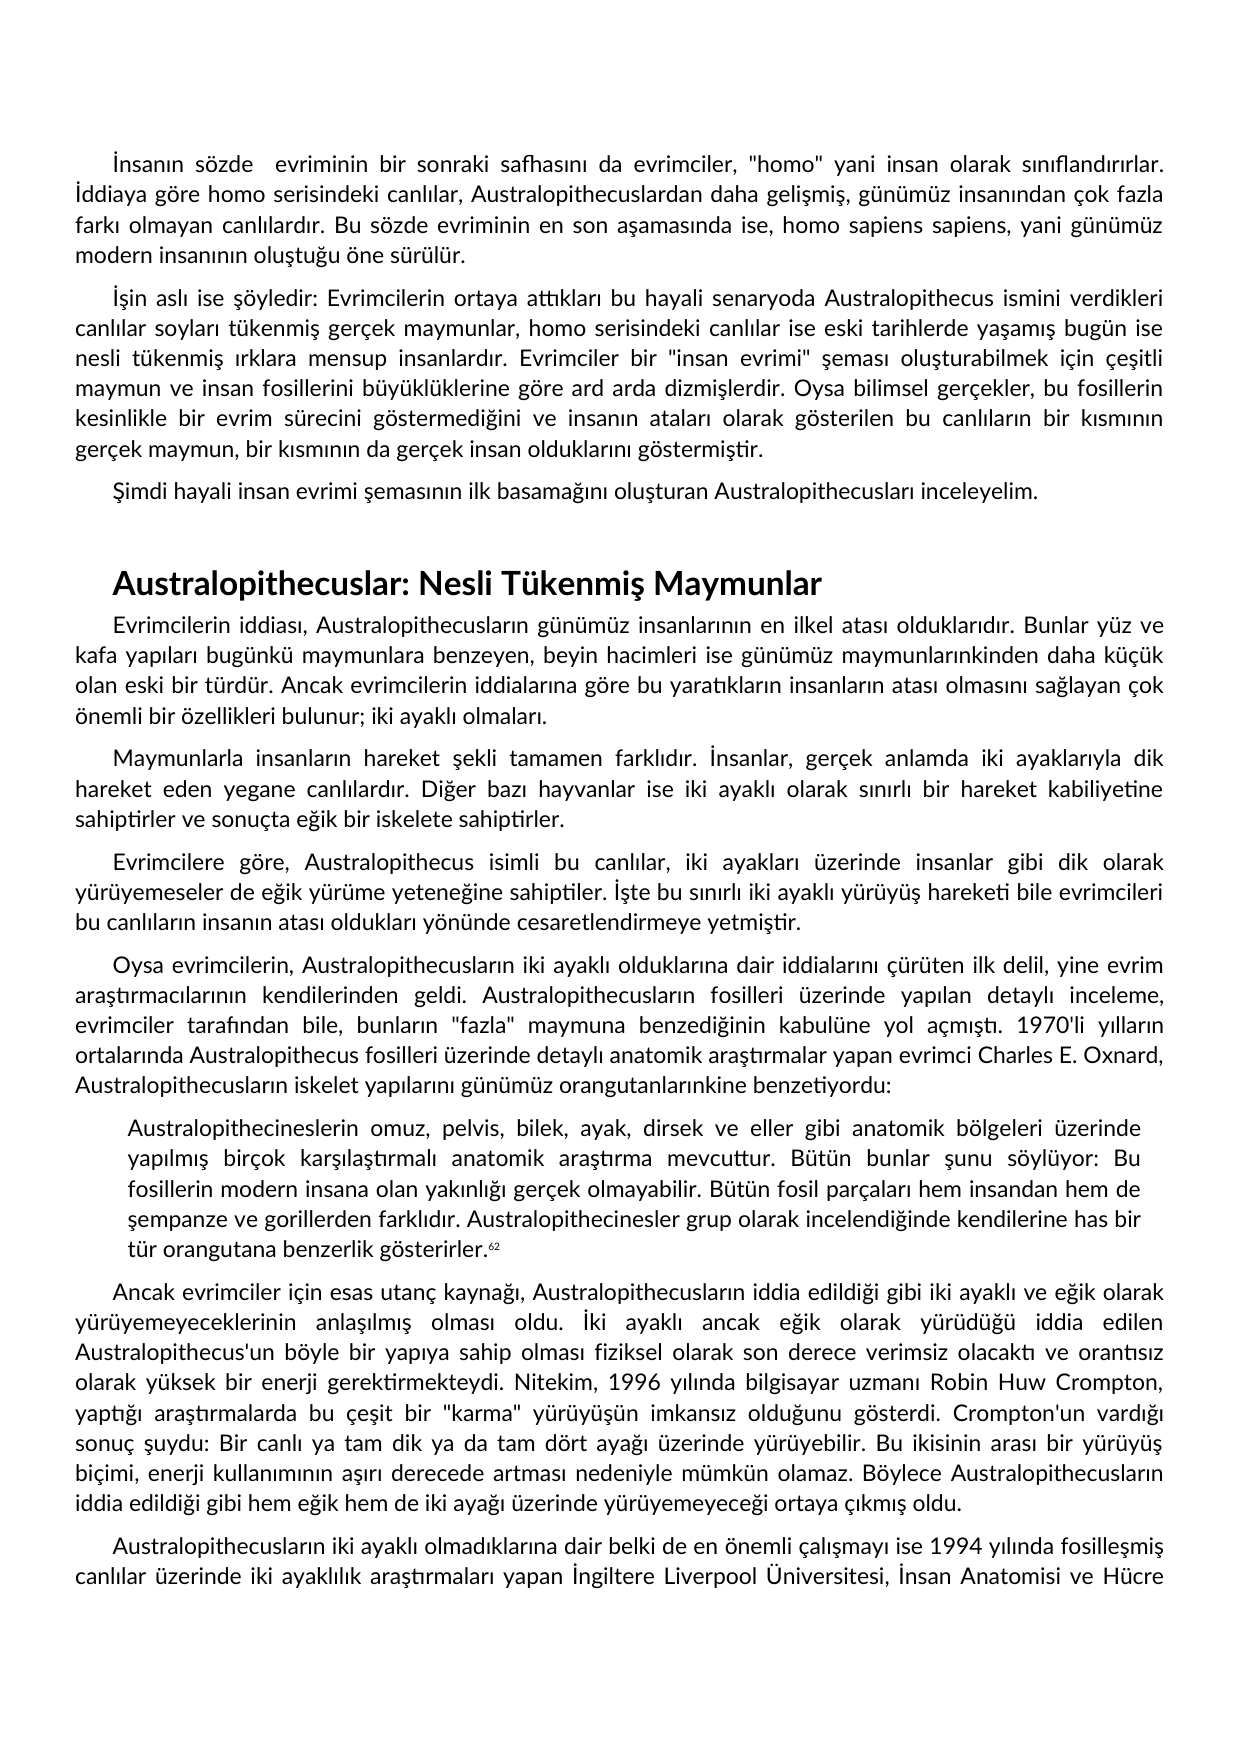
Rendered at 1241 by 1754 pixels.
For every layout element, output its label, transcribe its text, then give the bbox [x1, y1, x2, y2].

text Evrimcilerin iddiası, Australopithecusların günümüz insanlarının en ilkel atası olduklarıdır. Bunlar yüz ve kafa yapıları bugünkü maymunlara benzeyen, beyin hacimleri ise günümüz maymunlarınkinden daha küçük olan eski bir türdür. Ancak evrimcilerin iddialarına göre bu yaratıkların insanların atası olmasını sağlayan çok önemli bir özellikleri bulunur; iki ayaklı olmaları. [75, 611, 1165, 729]
subtitle Australopithecuslar: Nesli Tükenmiş Maymunlar [112, 562, 1165, 602]
text Evrimcilere göre, Australopithecus isimli bu canlılar, iki ayakları üzerinde insanlar gibi dik olarak yürüyemeseler de eğik yürüme yeteneğine sahiptiler. İşte bu sınırlı iki ayaklı yürüyüş hareketi bile evrimcileri bu canlıların insanın atası oldukları yönünde cesaretlendirmeye yetmiştir. [75, 847, 1165, 935]
text İşin aslı ise şöyledir: Evrimcilerin ortaya attıkları bu hayali senaryoda Australopithecus ismini verdikleri canlılar soyları tükenmiş gerçek maymunlar, homo serisindeki canlılar ise eski tarihlerde yaşamış bugün ise nesli tükenmiş ırklara mensup insanlardır. Evrimciler bir "insan evrimi" şeması oluşturabilmek için çeşitli maymun ve insan fosillerini büyüklüklerine göre ard arda dizmişlerdir. Oysa bilimsel gerçekler, bu fosillerin kesinlikle bir evrim sürecini göstermediğini ve insanın ataları olarak gösterilen bu canlıların bir kısmının gerçek maymun, bir kısmının da gerçek insan olduklarını göstermiştir. [75, 283, 1165, 462]
text İnsanın sözde evriminin bir sonraki safhasını da evrimciler, "homo" yani insan olarak sınıflandırırlar. İddiaya göre homo serisindeki canlılar, Australopithecuslardan daha gelişmiş, günümüz insanından çok fazla farkı olmayan canlılardır. Bu sözde evriminin en son aşamasında ise, homo sapiens sapiens, yani günümüz modern insanının oluştuğu öne sürülür. [75, 150, 1165, 268]
text Oysa evrimcilerin, Australopithecusların iki ayaklı olduklarına dair iddialarını çürüten ilk delil, yine evrim araştırmacılarının kendilerinden geldi. Australopithecusların fosilleri üzerinde yapılan detaylı inceleme, evrimciler tarafından bile, bunların "fazla" maymuna benzediğinin kabulüne yol açmıştı. 1970'li yılların ortalarında Australopithecus fosilleri üzerinde detaylı anatomik araştırmalar yapan evrimci Charles E. Oxnard, Australopithecusların iskelet yapılarını günümüz orangutanlarınkine benzetiyordu: [75, 950, 1165, 1099]
text Australopithecusların iki ayaklı olmadıklarına dair belki de en önemli çalışmayı ise 1994 yılında fosilleşmiş canlılar üzerinde iki ayaklılık araştırmaları yapan İngiltere Liverpool Üniversitesi, İnsan Anatomisi ve Hücre [75, 1532, 1165, 1589]
text Ancak evrimciler için esas utanç kaynağı, Australopithecusların iddia edildiği gibi iki ayaklı ve eğik olarak yürüyemeyeceklerinin anlaşılmış olması oldu. İki ayaklı ancak eğik olarak yürüdüğü iddia edilen Australopithecus'un böyle bir yapıya sahip olması fiziksel olarak son derece verimsiz olacaktı ve orantısız olarak yüksek bir enerji gerektirmekteydi. Nitekim, 1996 yılında bilgisayar uzmanı Robin Huw Crompton, yaptığı araştırmalarda bu çeşit bir "karma" yürüyüşün imkansız olduğunu gösterdi. Crompton'un vardığı sonuç şuydu: Bir canlı ya tam dik ya da tam dört ayağı üzerinde yürüyebilir. Bu ikisinin arası bir yürüyüş biçimi, enerji kullanımının aşırı derecede artması nedeniyle mümkün olamaz. Böylece Australopithecusların iddia edildiği gibi hem eğik hem de iki ayağı üzerinde yürüyemeyeceği ortaya çıkmış oldu. [75, 1277, 1165, 1516]
text Şimdi hayali insan evrimi şemasının ilk basamağını oluşturan Australopithecusları inceleyelim. [75, 477, 1165, 504]
text Australopithecineslerin omuz, pelvis, bilek, ayak, dirsek ve eller gibi anatomik bölgeleri üzerinde yapılmış birçok karşılaştırmalı anatomik araştırma mevcuttur. Bütün bunlar şunu söylüyor: Bu fosillerin modern insana olan yakınlığı gerçek olmayabilir. Bütün fosil parçaları hem insandan hem de şempanze ve gorillerden farklıdır. Australopithecinesler grup olarak incelendiğinde kendilerine has bir tür orangutana benzerlik gösterirler.62 [127, 1114, 1143, 1262]
text Maymunlarla insanların hareket şekli tamamen farklıdır. İnsanlar, gerçek anlamda iki ayaklarıyla dik hareket eden yegane canlılardır. Diğer bazı hayvanlar ise iki ayaklı olarak sınırlı bir hareket kabiliyetine sahiptirler ve sonuçta eğik bir iskelete sahiptirler. [75, 744, 1165, 832]
